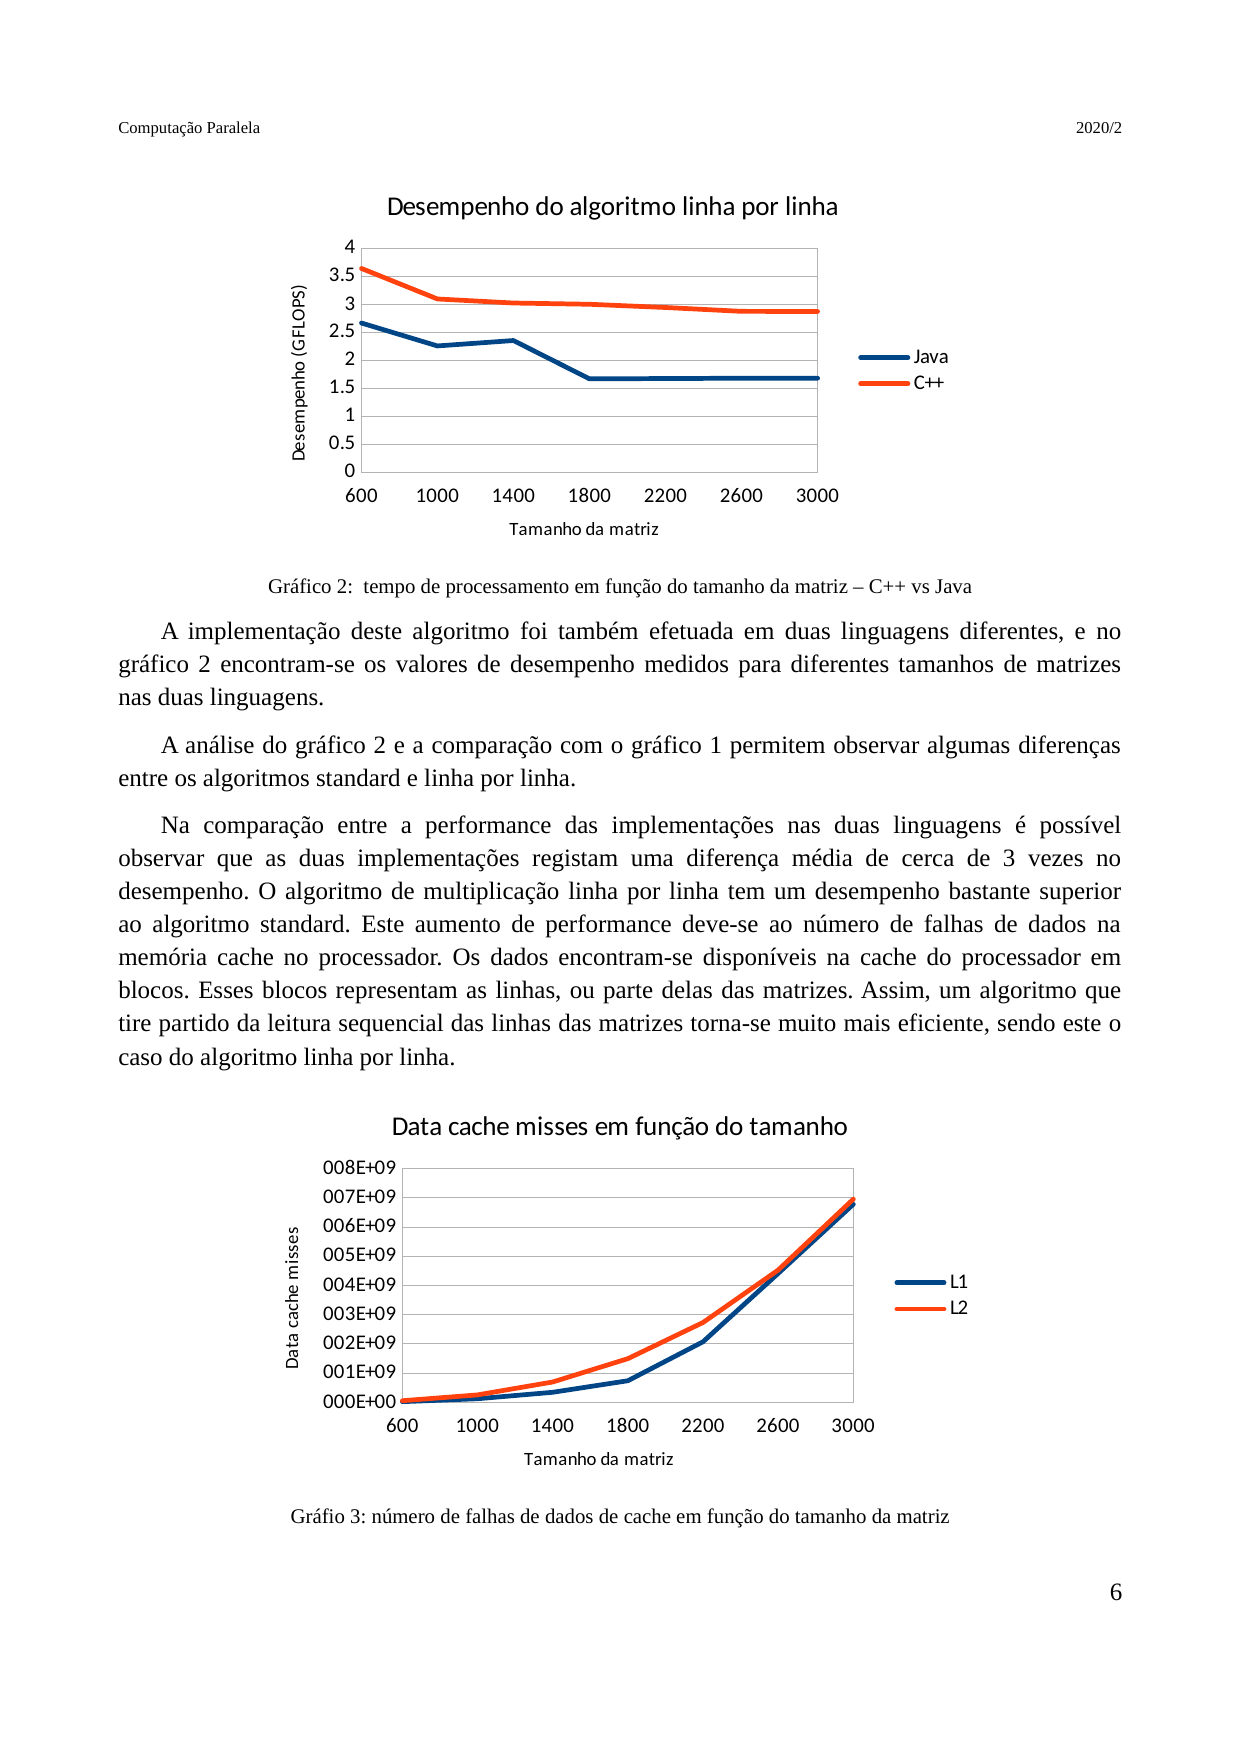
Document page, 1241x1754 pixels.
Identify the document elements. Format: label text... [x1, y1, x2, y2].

text Na comparação entre a performance das implementações nas duas linguagens é possível observar que as duas implementações registam uma diferença média de cerca de 3 vezes no desempenho. O algoritmo de multiplicação linha por linha tem um desempenho bastante superior ao algoritmo standard. Este aumento de performance deve-se ao número de falhas de dados na memória cache no processador. Os dados encontram-se disponíveis na cache do processador em blocos. Esses blocos representam as linhas, ou parte delas das matrizes. Assim, um algoritmo que tire partido da leitura sequencial das linhas das matrizes torna-se muito mais eficiente, sendo este o caso do algoritmo linha por linha. [118, 810, 1122, 1070]
text A análise do gráfico 2 e a comparação com o gráfico 1 permitem observar algumas diferenças entre os algoritmos standard e linha por linha. [118, 730, 1122, 792]
text Gráfio 3: número de falhas de dados de cache em função do tamanho da matriz [118, 1089, 1122, 1528]
text A implementação deste algoritmo foi também efetuada em duas linguagens diferentes, e no gráfico 2 encontram-se os valores de desempenho medidos para diferentes tamanhos de matrizes nas duas linguagens. [118, 616, 1122, 711]
text Gráfico 2: tempo de processamento em função do tamanho da matriz – C++ vs Java [118, 153, 1122, 598]
